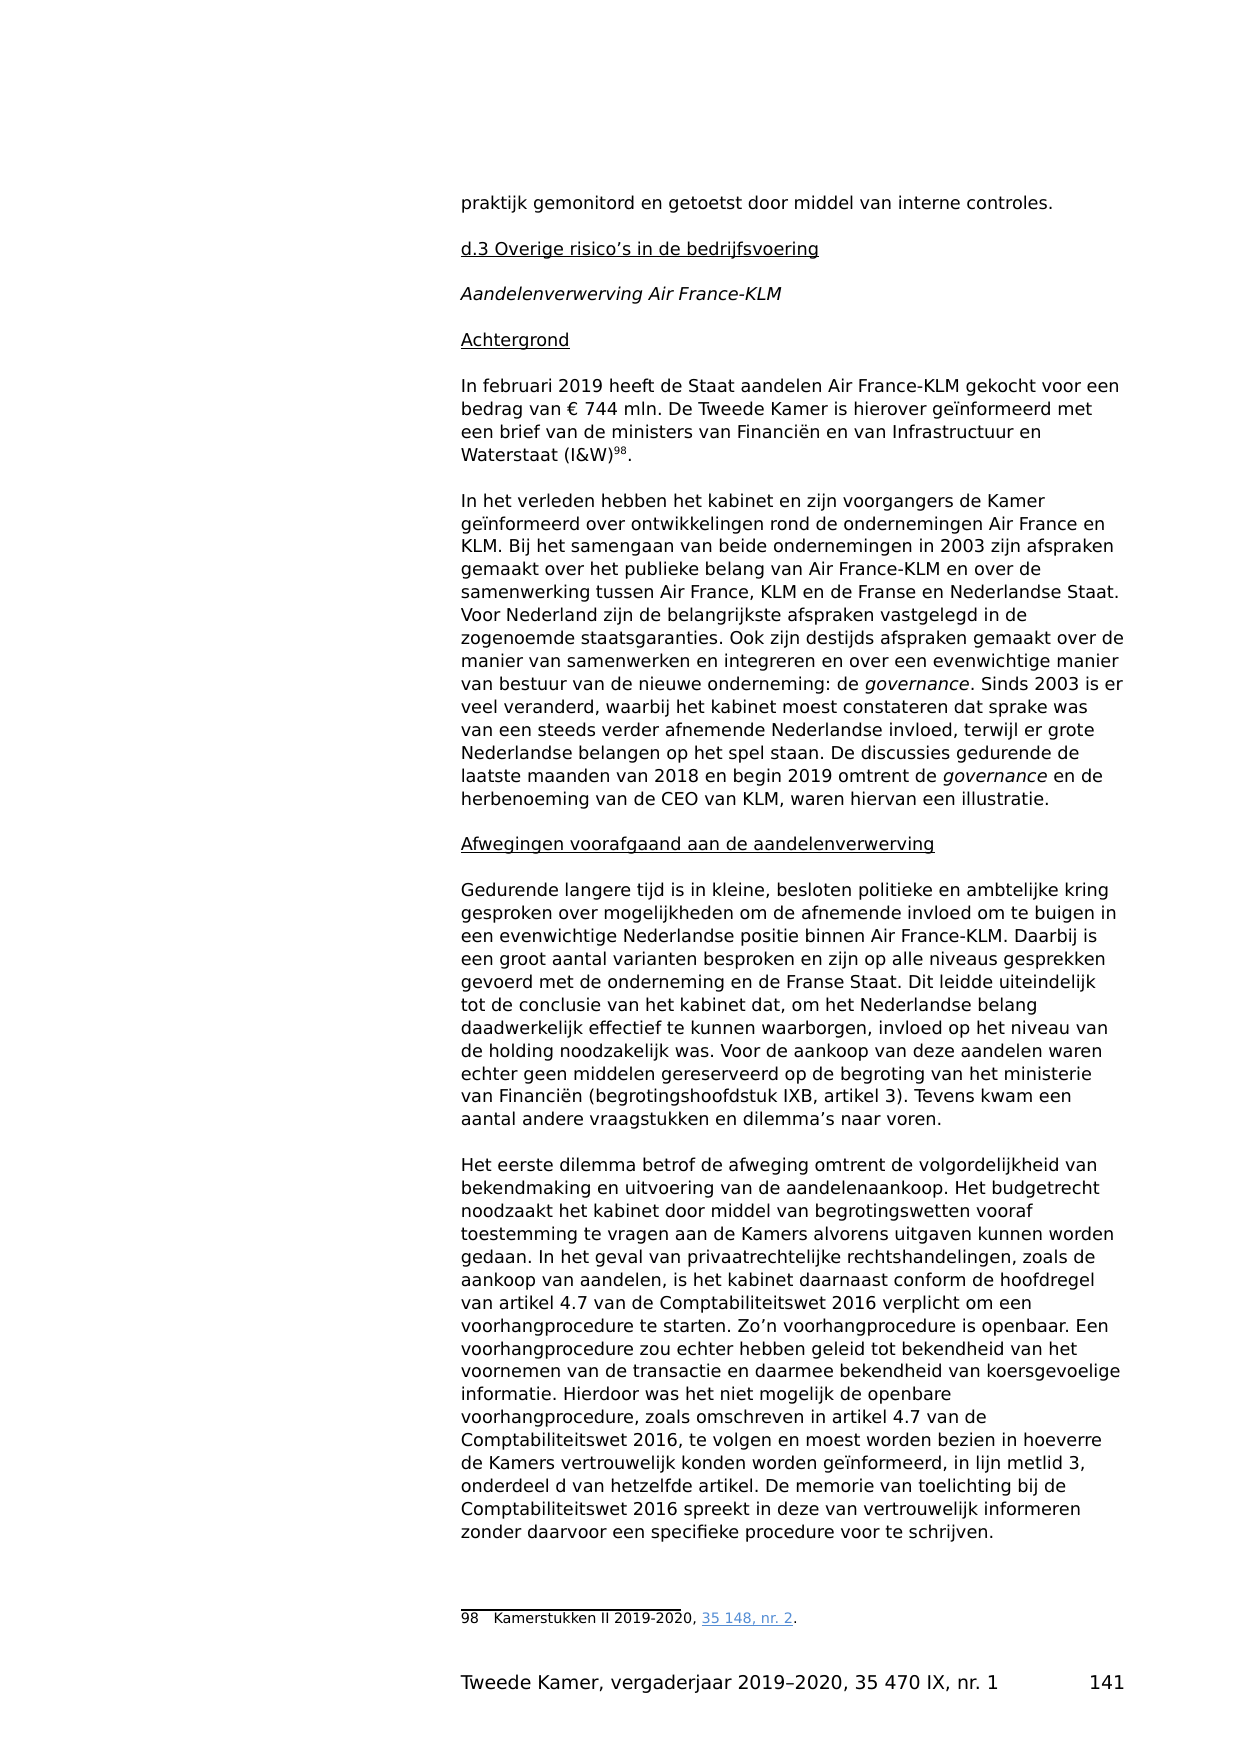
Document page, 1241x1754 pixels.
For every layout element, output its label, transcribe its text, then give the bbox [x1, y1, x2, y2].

text Afwegingen voorafgaand aan de aandelenverwerving [461, 832, 1125, 855]
text In februari 2019 heeft de Staat aandelen Air France-KLM gekocht voor een bedrag van € 744 mln. De Tweede Kamer is hierover geïnformeerd met een brief van de ministers van Financiën en van Infrastructuur en Waterstaat (I&W). [461, 374, 1125, 466]
text Aandelenverwerving Air France-KLM [461, 282, 1125, 305]
text Gedurende langere tijd is in kleine, besloten politieke en ambtelijke kring gesproken over mogelijkheden om de afnemende invloed om te buigen in een evenwichtige Nederlandse positie binnen Air France-KLM. Daarbij is een groot aantal varianten besproken en zijn op alle niveaus gesprekken gevoerd met de onderneming en de Franse Staat. Dit leidde uiteindelijk tot de conclusie van het kabinet dat, om het Nederlandse belang daadwerkelijk effectief te kunnen waarborgen, invloed op het niveau van de holding noodzakelijk was. Voor de aankoop van deze aandelen waren echter geen middelen gereserveerd op de begroting van het ministerie van Financiën (begrotingshoofdstuk IXB, artikel 3). Tevens kwam een aantal andere vraagstukken en dilemma’s naar voren. [461, 878, 1125, 1130]
text In het verleden hebben het kabinet en zijn voorgangers de Kamer geïnformeerd over ontwikkelingen rond de ondernemingen Air France en KLM. Bij het samengaan van beide ondernemingen in 2003 zijn afspraken gemaakt over het publieke belang van Air France-KLM en over de samenwerking tussen Air France, KLM en de Franse en Nederlandse Staat. Voor Nederland zijn de belangrijkste afspraken vastgelegd in de zogenoemde staatsgaranties. Ook zijn destijds afspraken gemaakt over de manier van samenwerken en integreren en over een evenwichtige manier van bestuur van de nieuwe onderneming: de governance. Sinds 2003 is er veel veranderd, waarbij het kabinet moest constateren dat sprake was van een steeds verder afnemende Nederlandse invloed, terwijl er grote Nederlandse belangen op het spel staan. De discussies gedurende de laatste maanden van 2018 en begin 2019 omtrent de governance en de herbenoeming van de CEO van KLM, waren hiervan een illustratie. [461, 489, 1125, 809]
text d.3 Overige risico’s in de bedrijfsvoering [461, 237, 1125, 259]
text Achtergrond [461, 328, 1125, 351]
text __Kamerstukken II 2019-2020, 35 148, nr. 2. [461, 1610, 1125, 1627]
text praktijk gemonitord en getoetst door middel van interne controles. [461, 191, 1125, 214]
text Het eerste dilemma betrof de afweging omtrent de volgordelijkheid van bekendmaking en uitvoering van de aandelenaankoop. Het budgetrecht noodzaakt het kabinet door middel van begrotingswetten vooraf toestemming te vragen aan de Kamers alvorens uitgaven kunnen worden gedaan. In het geval van privaatrechtelijke rechtshandelingen, zoals de aankoop van aandelen, is het kabinet daarnaast conform de hoofdregel van artikel 4.7 van de Comptabiliteitswet 2016 verplicht om een voorhangprocedure te starten. Zo’n voorhangprocedure is openbaar. Een voorhangprocedure zou echter hebben geleid tot bekendheid van het voornemen van de transactie en daarmee bekendheid van koersgevoelige informatie. Hierdoor was het niet mogelijk de openbare voorhangprocedure, zoals omschreven in artikel 4.7 van de Comptabiliteitswet 2016, te volgen en moest worden bezien in hoeverre de Kamers vertrouwelijk konden worden geïnformeerd, in lijn metlid 3, onderdeel d van hetzelfde artikel. De memorie van toelichting bij de Comptabiliteitswet 2016 spreekt in deze van vertrouwelijk informeren zonder daarvoor een specifieke procedure voor te schrijven. [461, 1153, 1125, 1543]
